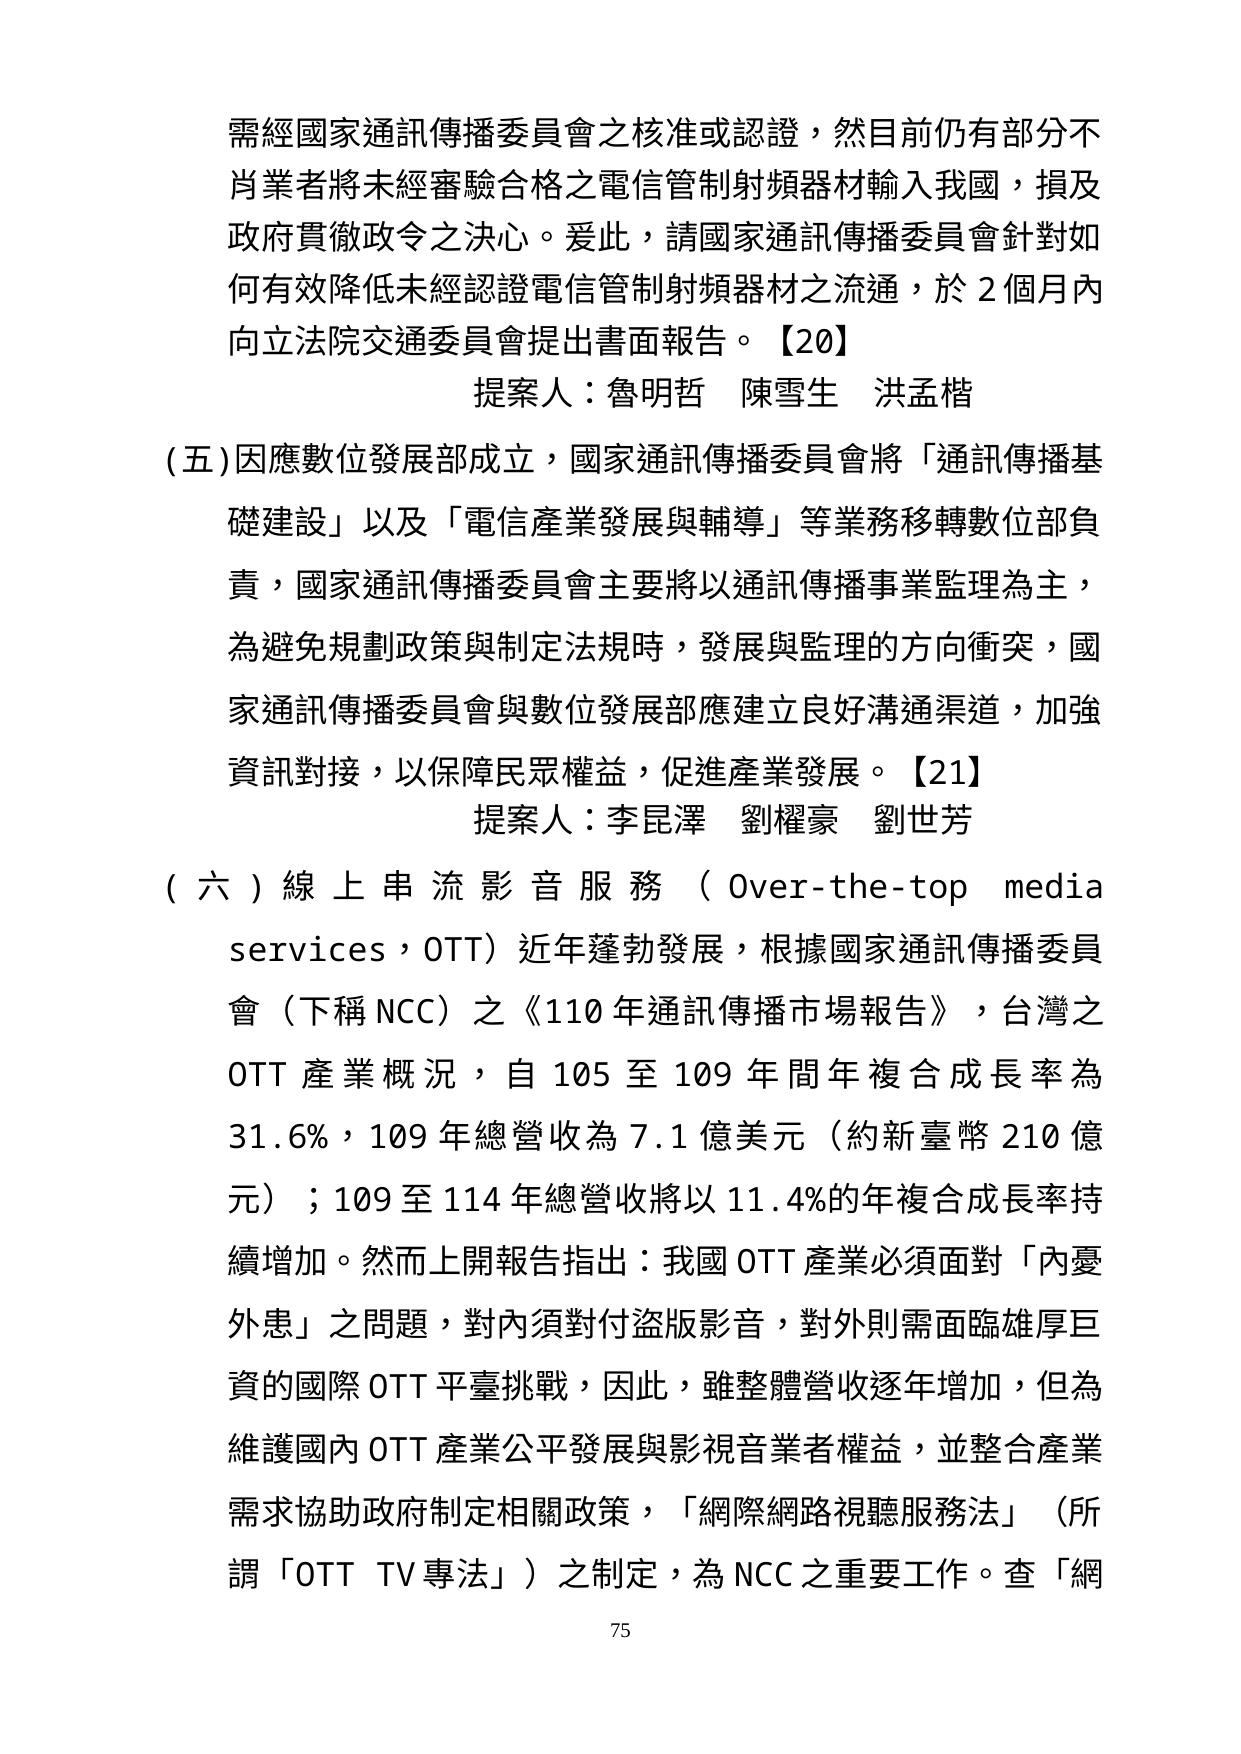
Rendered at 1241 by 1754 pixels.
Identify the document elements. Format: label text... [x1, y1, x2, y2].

subtitle 需經國家通訊傳播委員會之核准或認證，然目前仍有部分不肖業者將未經審驗合格之電信管制射頻器材輸入我國，損及政府貫徹政令之決心。爰此，請國家通訊傳播委員會針對如何有效降低未經認證電信管制射頻器材之流通，於2個月內向立法院交通委員會提出書面報告。【20】 [161, 103, 1104, 364]
text 提案人：李昆澤 劉櫂豪 劉世芳 [473, 791, 1117, 843]
subtitle (五)因應數位發展部成立，國家通訊傳播委員會將「通訊傳播基礎建設」以及「電信產業發展與輔導」等業務移轉數位部負責，國家通訊傳播委員會主要將以通訊傳播事業監理為主，為避免規劃政策與制定法規時，發展與監理的方向衝突，國家通訊傳播委員會與數位發展部應建立良好溝通渠道，加強資訊對接，以保障民眾權益，促進產業發展。【21】 [161, 416, 1104, 791]
subtitle (六)線上串流影音服務（Over-the-top media services，OTT）近年蓬勃發展，根據國家通訊傳播委員會（下稱NCC）之《110年通訊傳播市場報告》，台灣之OTT產業概況，自105至109年間年複合成長率為31.6%，109年總營收為7.1億美元（約新臺幣210億元）；109至114年總營收將以11.4%的年複合成長率持續增加。然而上開報告指出：我國OTT產業必須面對「內憂外患」之問題，對內須對付盜版影音，對外則需面臨雄厚巨資的國際OTT平臺挑戰，因此，雖整體營收逐年增加，但為維護國內OTT產業公平發展與影視音業者權益，並整合產業需求協助政府制定相關政策，「網際網路視聽服務法」（所謂「OTT TV專法」）之制定，為NCC之重要工作。查「網 [161, 843, 1104, 1593]
text 提案人：魯明哲 陳雪生 洪孟楷 [473, 364, 1117, 416]
